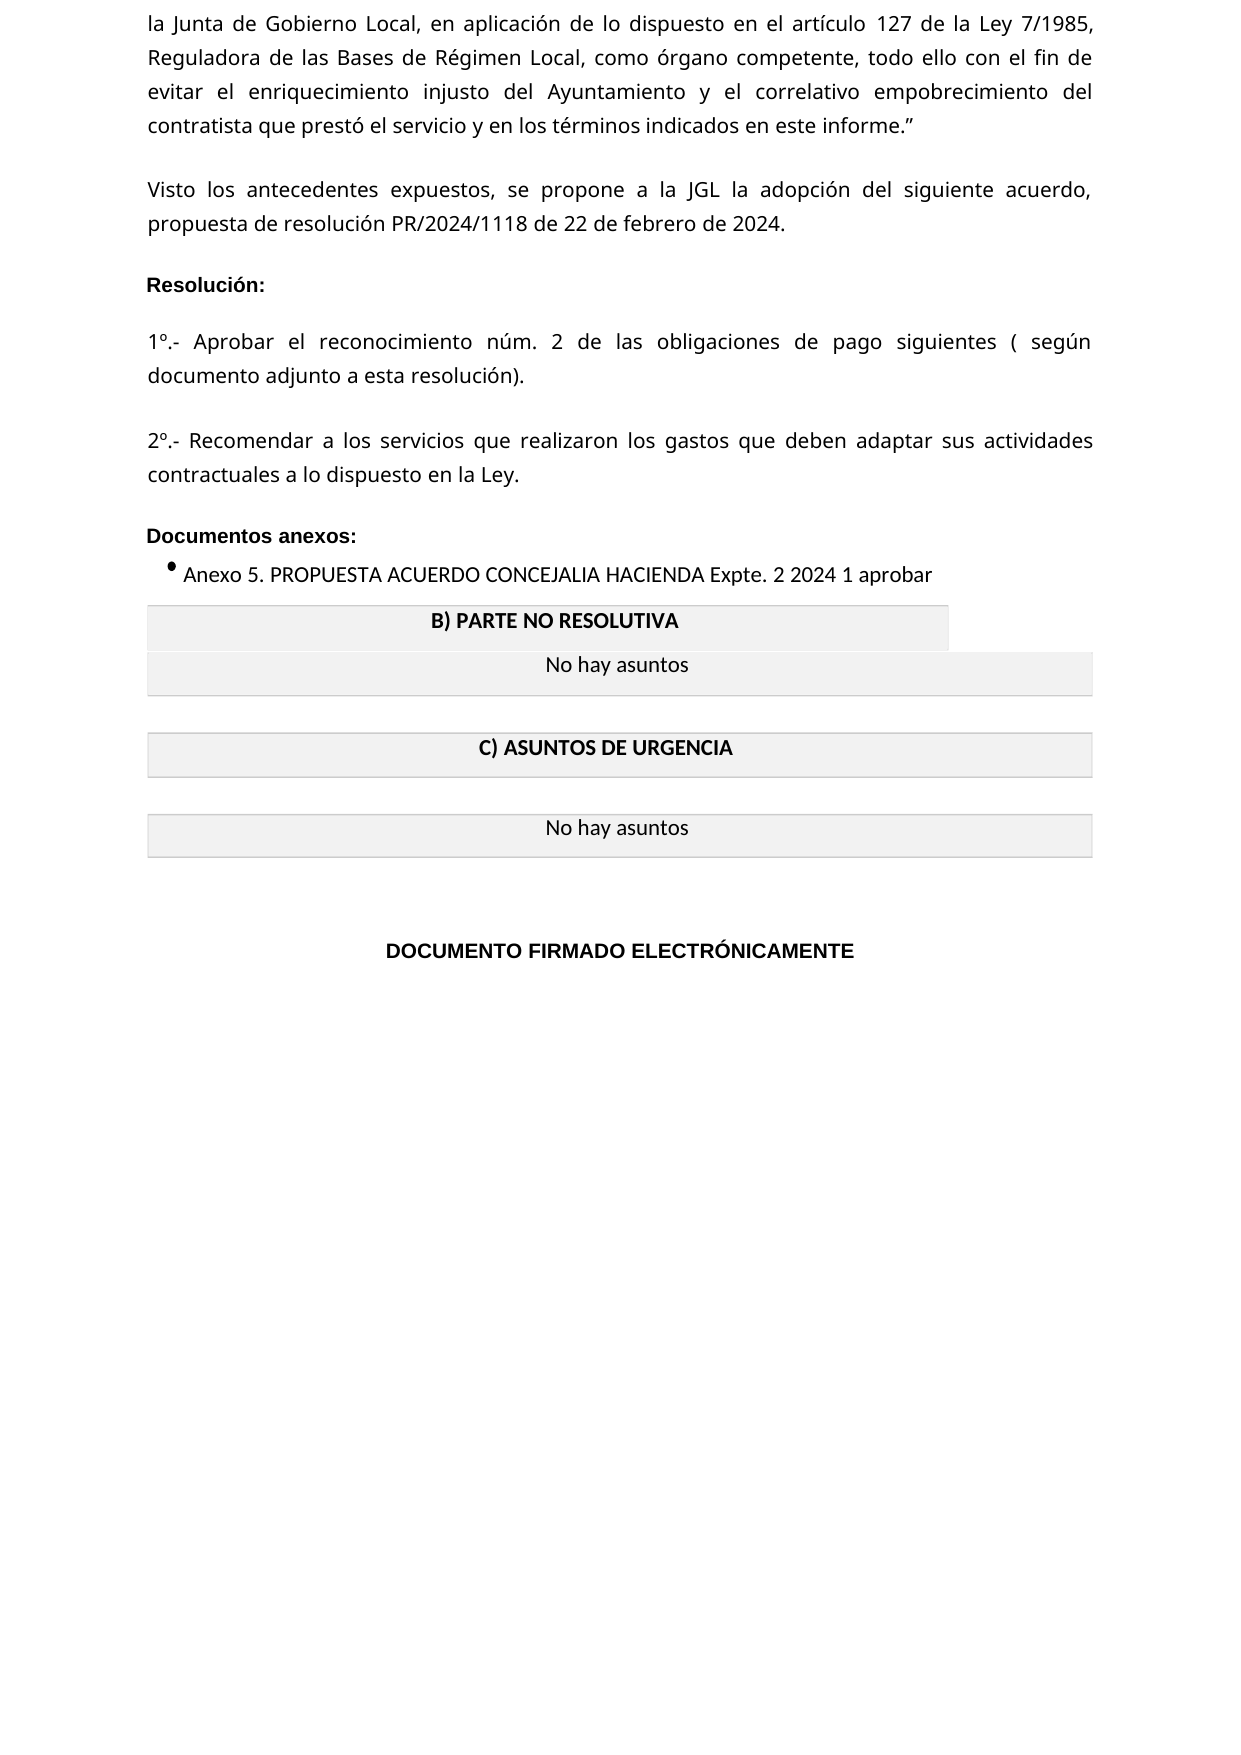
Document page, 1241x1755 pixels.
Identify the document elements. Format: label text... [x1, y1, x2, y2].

text la Junta de Gobierno Local, en aplicación de lo dispuesto en el artículo 127 de la Ley 7/1985, Reguladora de las Bases de Régimen Local, como órgano competente, todo ello con el fin de evitar el enriquecimiento injusto del Ayuntamiento y el correlativo empobrecimiento del contratista que prestó el servicio y en los términos indicados en este informe.” [147, 9, 1094, 139]
text Visto los antecedentes expuestos, se propone a la JGL la adopción del siguiente acuerdo, propuesta de resolución PR/2024/1118 de 22 de febrero de 2024. [147, 175, 1093, 237]
text Documentos anexos: [146, 524, 1222, 548]
text 2º.- Recomendar a los servicios que realizaron los gastos que deben adaptar sus actividades contractuales a lo dispuesto en la Ley. [147, 426, 1093, 488]
subtitle Anexo 5. PROPUESTA ACUERDO CONCEJALIA HACIENDA Expte. 2 2024 1 aprobar [183, 561, 1222, 589]
text 1º.- Aprobar el reconocimiento núm. 2 de las obligaciones de pago siguientes ( según documento adjunto a esta resolución). [147, 327, 1093, 390]
subtitle Resolución: [146, 273, 1222, 297]
subtitle DOCUMENTO FIRMADO ELECTRÓNICAMENTE [386, 939, 1222, 963]
